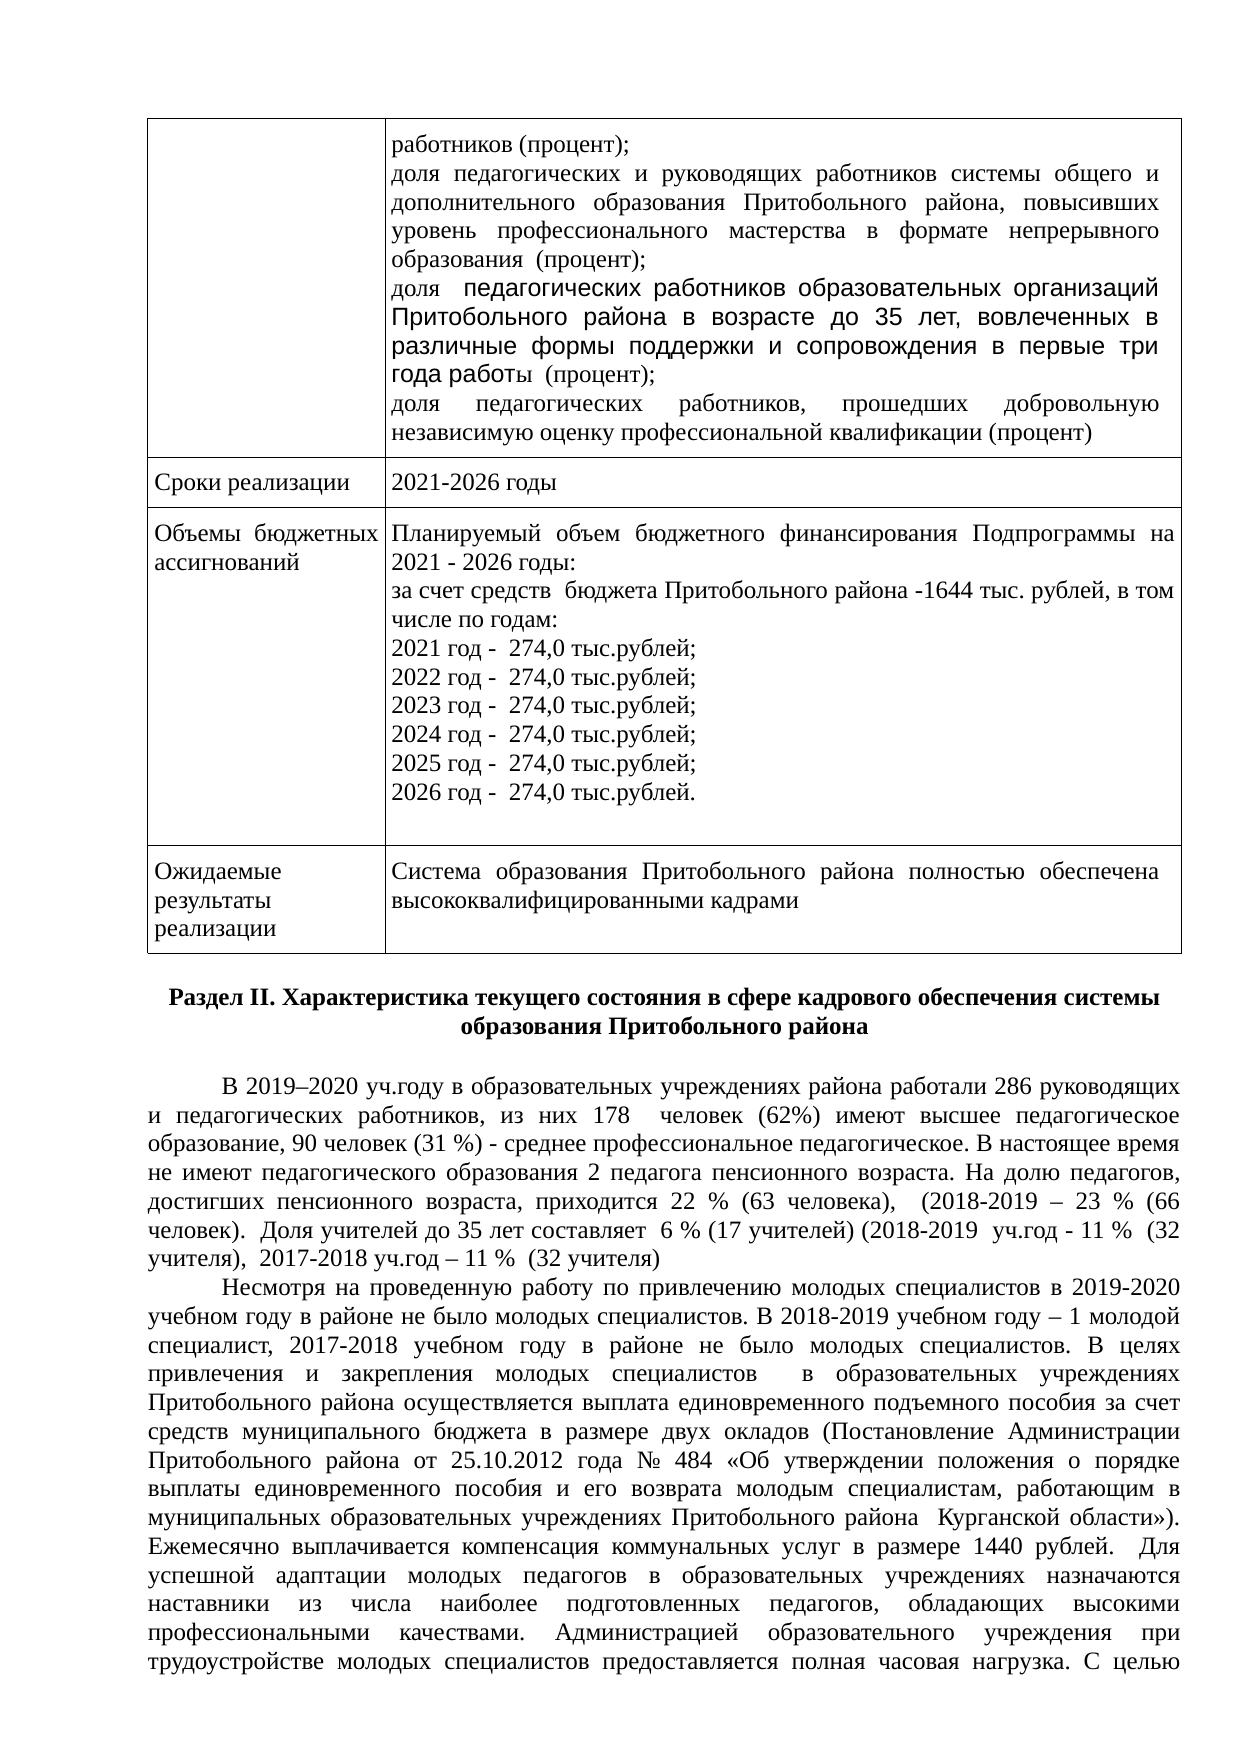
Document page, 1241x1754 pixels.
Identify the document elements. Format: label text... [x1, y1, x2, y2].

table_cell Планируемый объем бюджетного финансирования Подпрограммы на 2021 - 2026 годы: за счет средств бюджета Притобольного района -1644 тыс. рублей, в том числе по годам: 2021 год - 274,0 тыс.рублей; 2022 год - 274,0 тыс.рублей; 2023 год - 274,0 тыс.рублей; 2024 год - 274,0 тыс.рублей; 2025 год - 274,0 тыс.рублей; 2026 год - 274,0 тыс.рублей. [386, 508, 1181, 845]
table_cell Объемы бюджетных ассигнований [148, 508, 385, 845]
table_cell 2021-2026 годы [386, 458, 1181, 507]
table_cell Сроки реализации [148, 458, 385, 507]
table_cell [148, 119, 385, 456]
text Раздел II. Характеристика текущего состояния в сфере кадрового обеспечения системы образования Притобольного района [148, 982, 1181, 1040]
table_cell Ожидаемые результаты реализации [148, 846, 385, 953]
text В 2019–2020 уч.году в образовательных учреждениях района работали 286 руководящих и педагогических работников, из них 178 человек (62%) имеют высшее педагогическое образование, 90 человек (31 %) - среднее профессиональное педагогическое. В настоящее время не имеют педагогического образования 2 педагога пенсионного возраста. На долю педагогов, достигших пенсионного возраста, приходится 22 % (63 человека), (2018-2019 – 23 % (66 человек). Доля учителей до 35 лет составляет 6 % (17 учителей) (2018-2019 уч.год - 11 % (32 учителя), 2017-2018 уч.год – 11 % (32 учителя) [148, 1071, 1181, 1272]
table_cell Система образования Притобольного района полностью обеспечена высококвалифицированными кадрами [386, 846, 1181, 953]
table_cell работников (процент); доля педагогических и руководящих работников системы общего и дополнительного образования Притобольного района, повысивших уровень профессионального мастерства в формате непрерывного образования (процент); доля педагогических работников образовательных организаций Притобольного района в возрасте до 35 лет, вовлеченных в различные формы поддержки и сопровождения в первые три года работы (процент); доля педагогических работников, прошедших добровольную независимую оценку профессиональной квалификации (процент) [386, 119, 1181, 456]
text Несмотря на проведенную работу по привлечению молодых специалистов в 2019-2020 учебном году в районе не было молодых специалистов. В 2018-2019 учебном году – 1 молодой специалист, 2017-2018 учебном году в районе не было молодых специалистов. В целях привлечения и закрепления молодых специалистов в образовательных учреждениях Притобольного района осуществляется выплата единовременного подъемного пособия за счет средств муниципального бюджета в размере двух окладов (Постановление Администрации Притобольного района от 25.10.2012 года № 484 «Об утверждении положения о порядке выплаты единовременного пособия и его возврата молодым специалистам, работающим в муниципальных образовательных учреждениях Притобольного района Курганской области»). Ежемесячно выплачивается компенсация коммунальных услуг в размере 1440 рублей. Для успешной адаптации молодых педагогов в образовательных учреждениях назначаются наставники из числа наиболее подготовленных педагогов, обладающих высокими профессиональными качествами. Администрацией образовательного учреждения при трудоустройстве молодых специалистов предоставляется полная часовая нагрузка. С целью [148, 1272, 1181, 1675]
